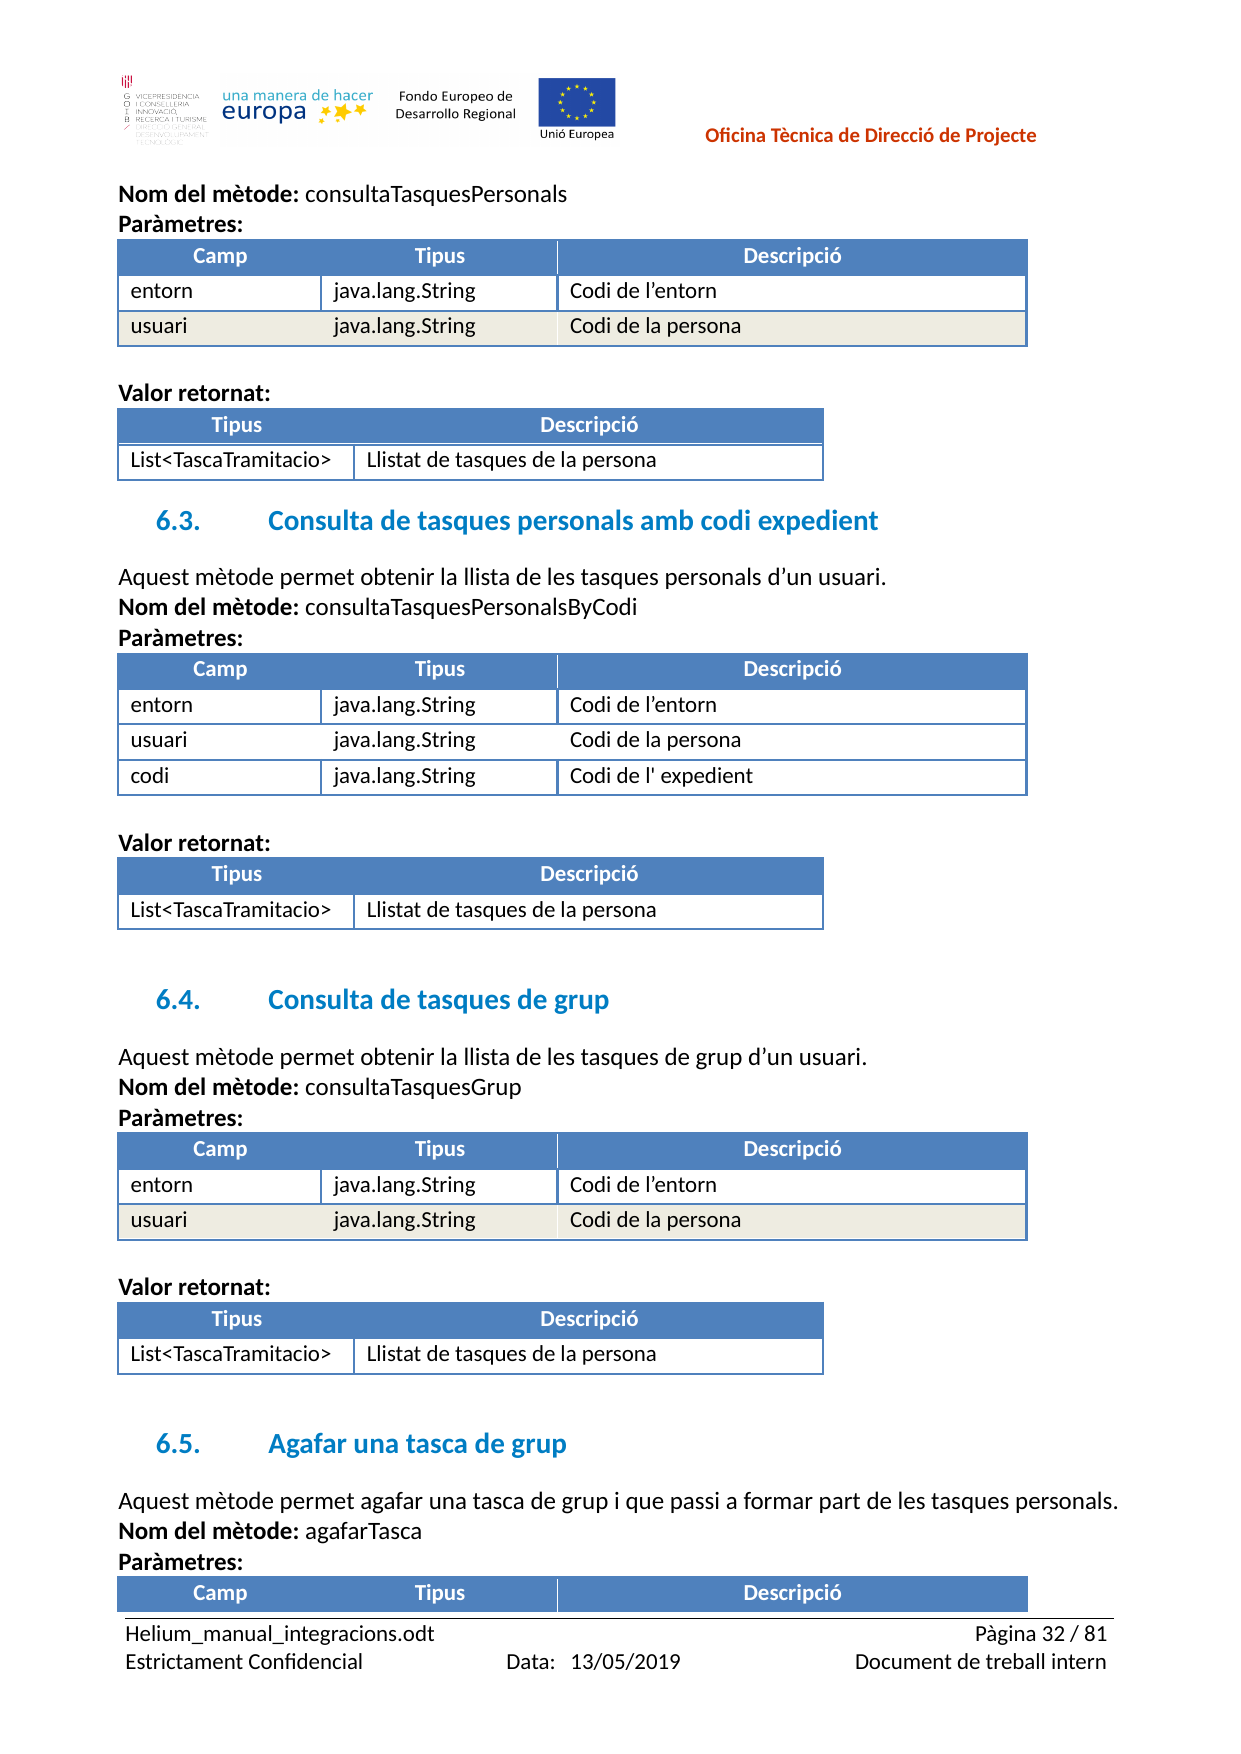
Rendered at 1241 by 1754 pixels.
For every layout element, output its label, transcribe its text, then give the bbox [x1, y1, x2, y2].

table_header Descripció [354, 859, 822, 893]
table_cell Codi de la persona [558, 1205, 1025, 1238]
text Valor retornat: [118, 1271, 1122, 1302]
table_header Descripció [558, 1579, 1025, 1612]
table_header Tipus [321, 1134, 557, 1168]
table_cell usuari [119, 312, 321, 345]
text Aquest mètode permet agafar una tasca de grup i que passi a formar part de les tasques personals. [118, 1485, 1122, 1515]
text Paràmetres: [118, 622, 1122, 652]
subtitle Consulta de tasques de grup [156, 981, 1122, 1017]
table_cell usuari [119, 725, 321, 759]
table_cell entorn [119, 276, 320, 309]
table_header Tipus [119, 859, 354, 893]
table_cell java.lang.String [322, 276, 556, 309]
table_header Descripció [558, 1134, 1025, 1168]
table_cell Codi de l’entorn [559, 1170, 1025, 1203]
table_cell List<TascaTramitacio> [119, 895, 353, 928]
text Nom del mètode: agafarTasca Paràmetres: [118, 1515, 1122, 1576]
table_cell entorn [119, 1170, 320, 1203]
table_cell java.lang.String [321, 725, 557, 759]
table_header Camp [119, 1134, 321, 1168]
subtitle Agafar una tasca de grup [156, 1426, 1122, 1461]
table_cell java.lang.String [322, 761, 556, 794]
table_header Tipus [119, 1304, 354, 1337]
table_cell Llistat de tasques de la persona [355, 446, 822, 479]
picture [118, 73, 213, 147]
table_cell java.lang.String [322, 690, 556, 723]
table_cell java.lang.String [321, 1205, 557, 1238]
table_cell Llistat de tasques de la persona [355, 1339, 822, 1372]
text Aquest mètode permet obtenir la llista de les tasques personals d’un usuari. [118, 561, 1122, 591]
table_cell Codi de l’entorn [559, 690, 1025, 723]
table_header Tipus [321, 241, 557, 274]
table_cell Codi de la persona [558, 312, 1025, 345]
subtitle Consulta de tasques personals amb codi expedient [156, 502, 1122, 537]
table_cell java.lang.String [322, 1170, 556, 1203]
table_header Camp [119, 241, 321, 274]
table_cell Codi de l' expedient [559, 761, 1025, 794]
table_header Camp [119, 1579, 321, 1612]
table_cell Llistat de tasques de la persona [355, 895, 822, 928]
text Valor retornat: [118, 378, 1122, 408]
table_cell Codi de la persona [558, 725, 1025, 759]
table_header Descripció [558, 241, 1025, 274]
table_cell List<TascaTramitacio> [119, 446, 353, 479]
text Nom del mètode: consultaTasquesPersonalsByCodi [118, 591, 1122, 622]
table_header Descripció [354, 1304, 822, 1337]
table_header Tipus [119, 410, 354, 443]
table_header Camp [119, 655, 321, 688]
table_cell codi [119, 761, 320, 794]
text Nom del mètode: consultaTasquesGrup Paràmetres: [118, 1071, 1122, 1132]
picture [219, 73, 621, 147]
table_cell java.lang.String [321, 312, 557, 345]
table_cell entorn [119, 690, 320, 723]
table_cell usuari [119, 1205, 321, 1238]
table_header Tipus [321, 655, 557, 688]
table_header Descripció [558, 655, 1025, 688]
table_cell Codi de l’entorn [559, 276, 1025, 309]
table_cell List<TascaTramitacio> [119, 1339, 353, 1372]
table_header Descripció [354, 410, 822, 443]
text Valor retornat: [118, 827, 1122, 857]
table_header Tipus [321, 1579, 557, 1612]
text Nom del mètode: consultaTasquesPersonals Paràmetres: [118, 178, 1122, 239]
text Aquest mètode permet obtenir la llista de les tasques de grup d’un usuari. [118, 1041, 1122, 1071]
